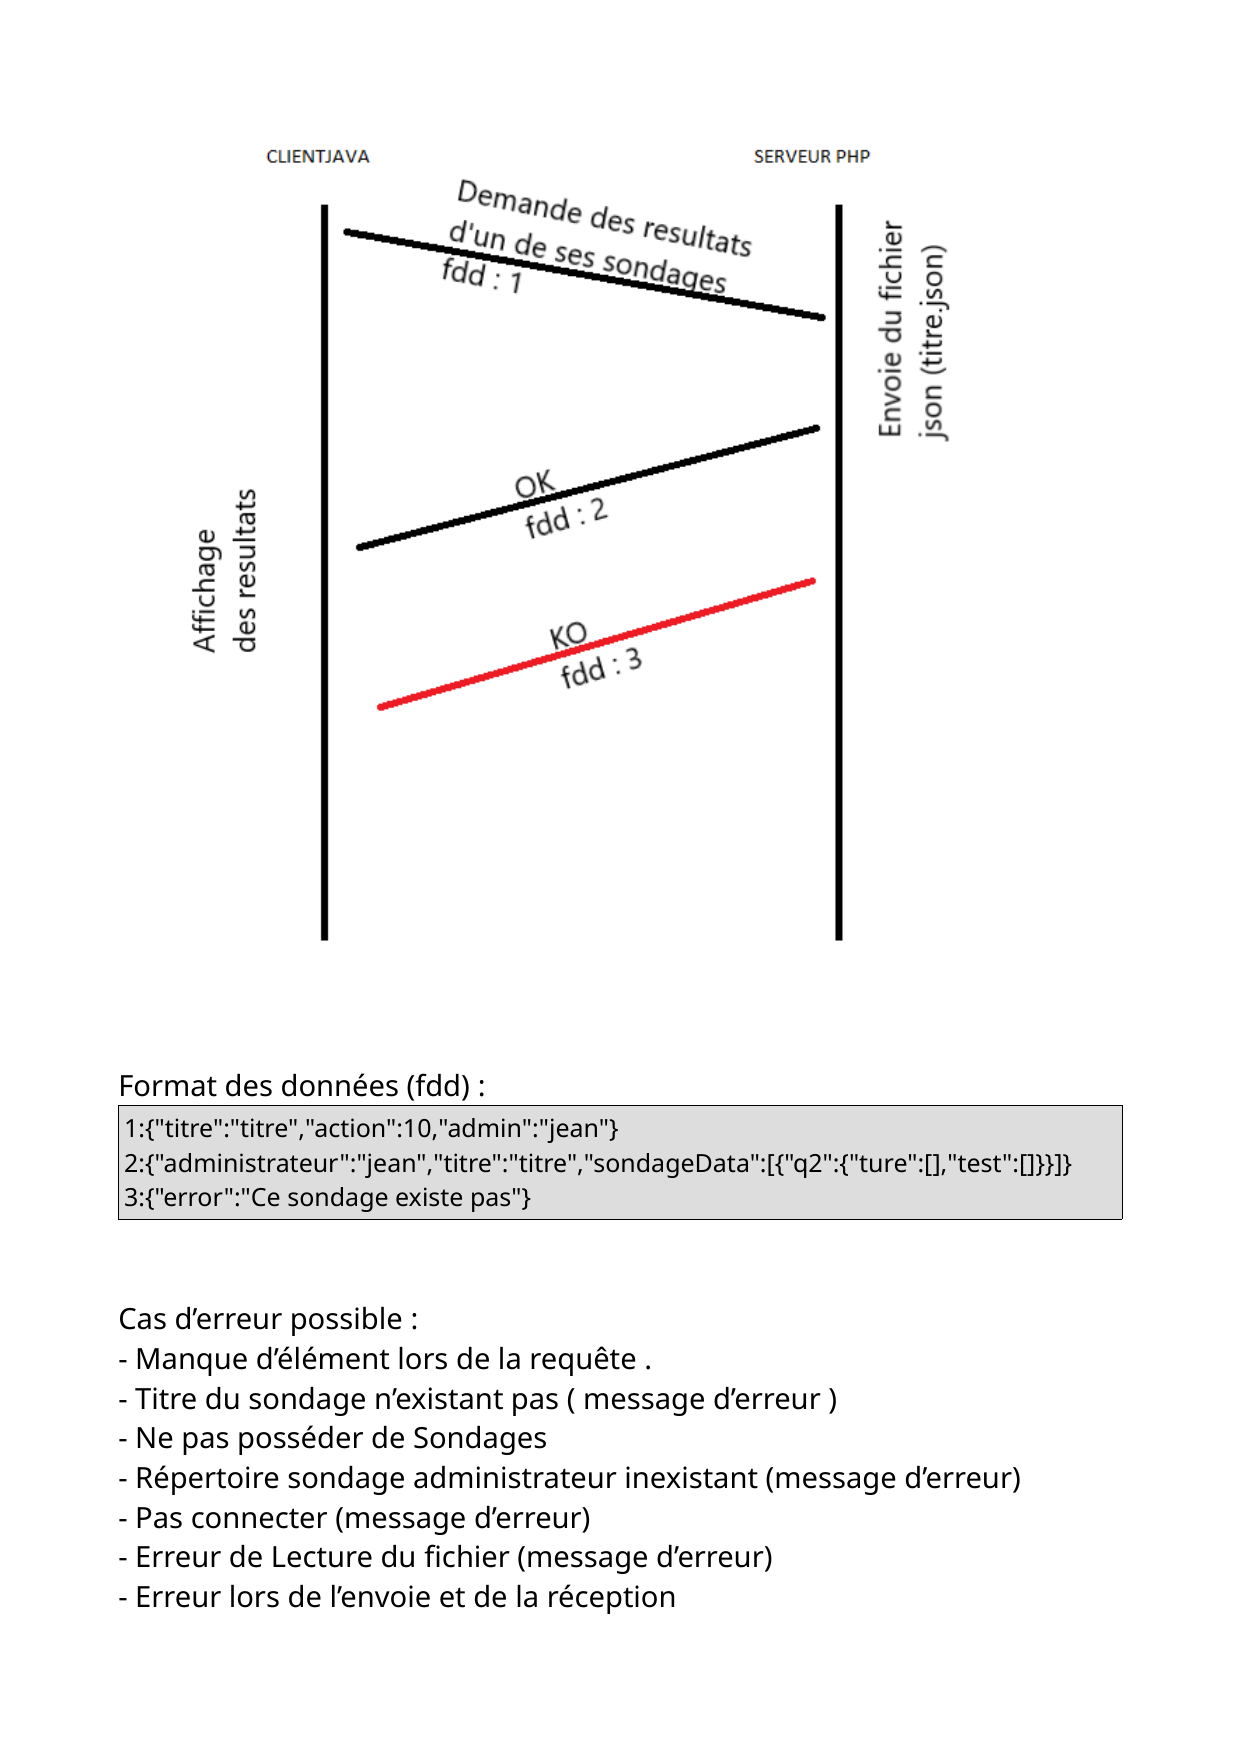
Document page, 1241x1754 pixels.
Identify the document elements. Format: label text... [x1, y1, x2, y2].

text - Erreur de Lecture du fichier (message d’erreur) [118, 1537, 1122, 1576]
text - Pas connecter (message d’erreur) [118, 1497, 1122, 1537]
text - Manque d’élément lors de la requête . [118, 1338, 1122, 1378]
table_header 1:{"titre":"titre","action":10,"admin":"jean"} 2:{"administrateur":"jean","titre":"titre","sondageData":[{"q2":{"ture":[],"test":[]}}]} 3:{"error":"Ce sondage existe pas"} [119, 1106, 1122, 1219]
text - Ne pas posséder de Sondages [118, 1418, 1122, 1457]
text - Répertoire sondage administrateur inexistant (message d’erreur) [118, 1457, 1122, 1497]
text - Titre du sondage n’existant pas ( message d’erreur ) [118, 1378, 1122, 1418]
text Cas d’erreur possible : [118, 1298, 1122, 1338]
text - Erreur lors de l’envoie et de la réception [118, 1576, 1122, 1616]
picture [118, 118, 1123, 987]
text Format des données (fdd) : [118, 1066, 1122, 1105]
